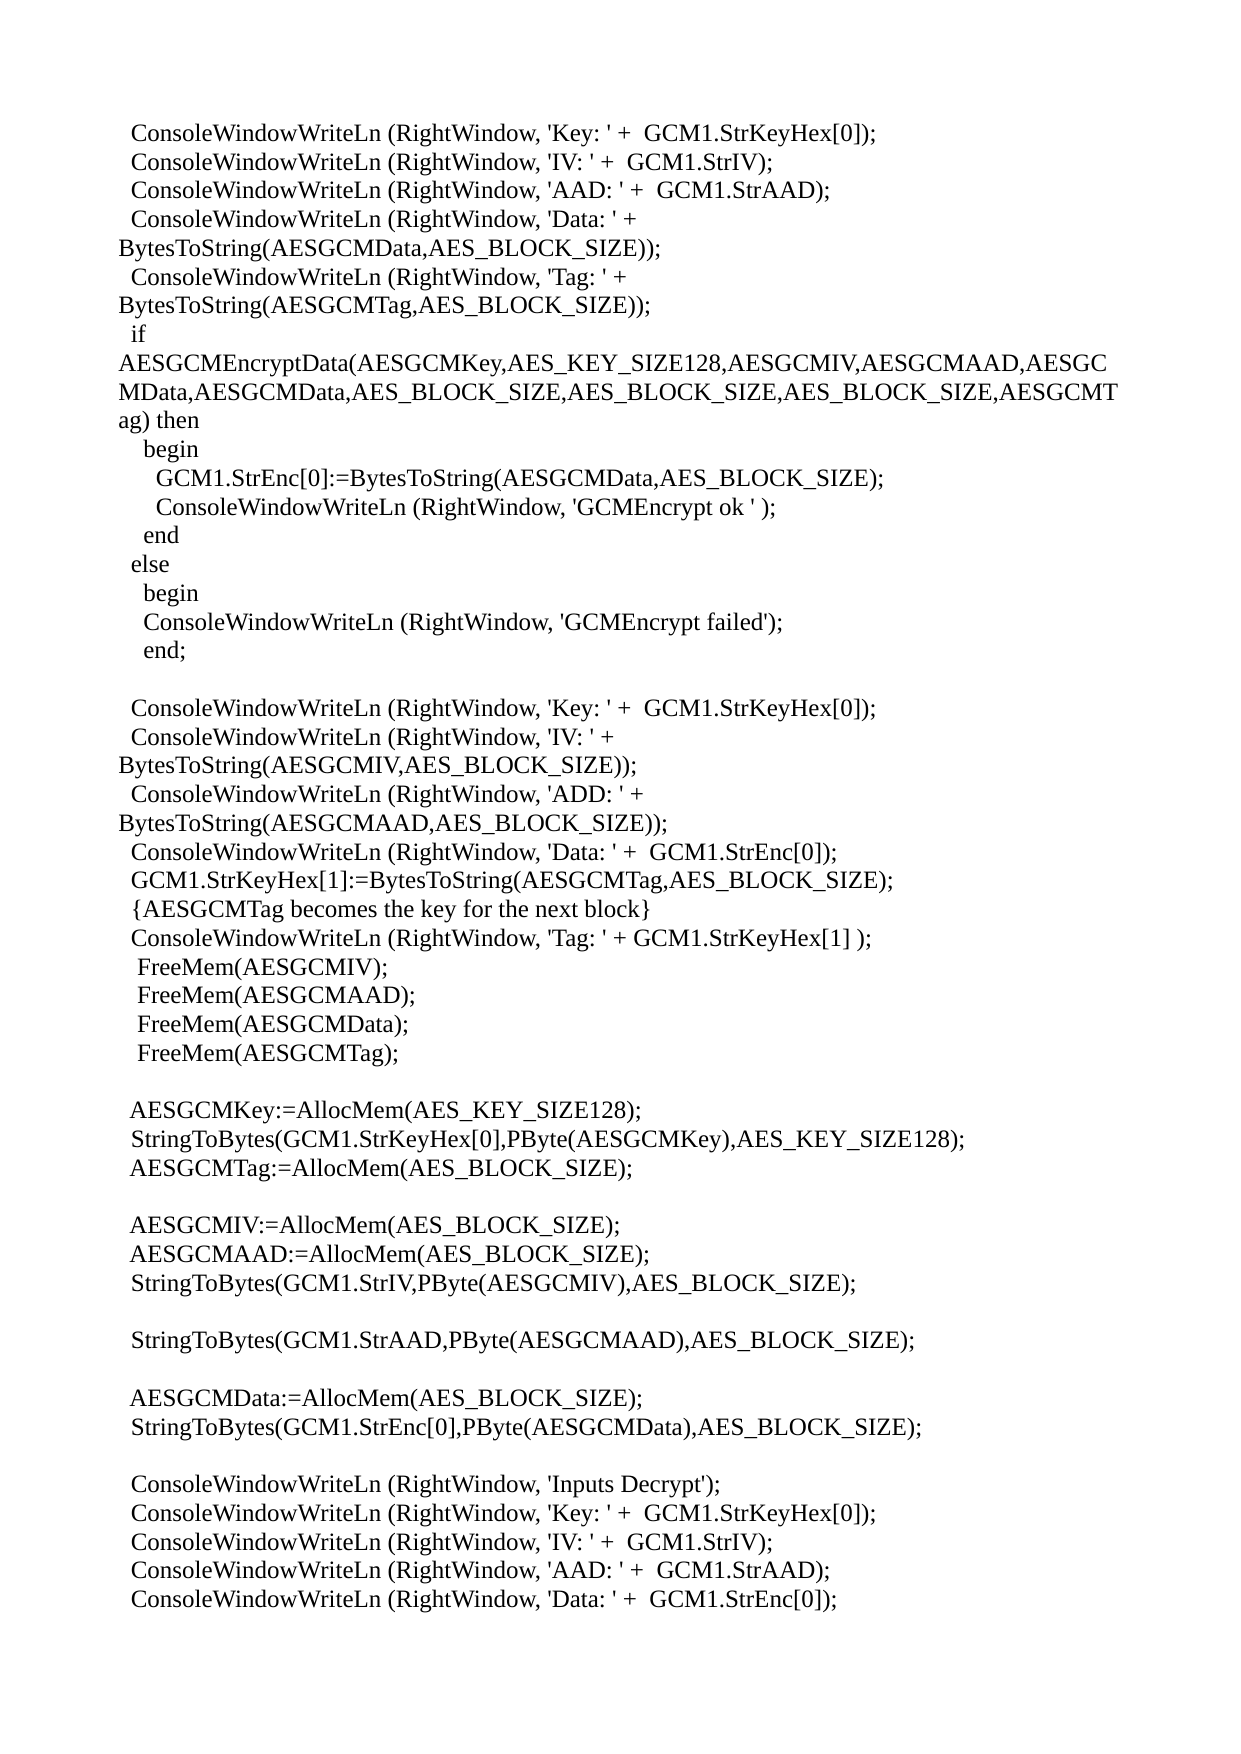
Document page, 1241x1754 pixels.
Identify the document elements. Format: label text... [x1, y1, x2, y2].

text ConsoleWindowWriteLn (RightWindow, 'ADD: ' + BytesToString(AESGCMAAD,AES_BLOCK_SIZE)); [118, 779, 1122, 837]
text ConsoleWindowWriteLn (RightWindow, 'Data: ' + BytesToString(AESGCMData,AES_BLOCK_SIZE)); [118, 204, 1122, 262]
text StringToBytes(GCM1.StrKeyHex[0],PByte(AESGCMKey),AES_KEY_SIZE128); [118, 1124, 1122, 1153]
text ConsoleWindowWriteLn (RightWindow, 'Data: ' + GCM1.StrEnc[0]); [118, 1584, 1122, 1613]
text if AESGCMEncryptData(AESGCMKey,AES_KEY_SIZE128,AESGCMIV,AESGCMAAD,AESGCMData,AESGCMData,AES_BLOCK_SIZE,AES_BLOCK_SIZE,AES_BLOCK_SIZE,AESGCMTag) then [118, 319, 1122, 434]
text FreeMem(AESGCMTag); [118, 1038, 1122, 1067]
text GCM1.StrEnc[0]:=BytesToString(AESGCMData,AES_BLOCK_SIZE); [118, 463, 1122, 492]
text StringToBytes(GCM1.StrEnc[0],PByte(AESGCMData),AES_BLOCK_SIZE); [118, 1412, 1122, 1441]
text ConsoleWindowWriteLn (RightWindow, 'Key: ' + GCM1.StrKeyHex[0]); [118, 118, 1122, 147]
text ConsoleWindowWriteLn (RightWindow, 'Key: ' + GCM1.StrKeyHex[0]); [118, 693, 1122, 722]
text ConsoleWindowWriteLn (RightWindow, 'Key: ' + GCM1.StrKeyHex[0]); [118, 1498, 1122, 1527]
text FreeMem(AESGCMData); [118, 1009, 1122, 1038]
text AESGCMData:=AllocMem(AES_BLOCK_SIZE); [118, 1383, 1122, 1412]
text ConsoleWindowWriteLn (RightWindow, 'AAD: ' + GCM1.StrAAD); [118, 176, 1122, 204]
text StringToBytes(GCM1.StrAAD,PByte(AESGCMAAD),AES_BLOCK_SIZE); [118, 1326, 1122, 1354]
text ConsoleWindowWriteLn (RightWindow, 'GCMEncrypt failed'); [118, 607, 1122, 636]
text begin [118, 434, 1122, 463]
text ConsoleWindowWriteLn (RightWindow, 'Tag: ' + BytesToString(AESGCMTag,AES_BLOCK_SIZE)); [118, 262, 1122, 319]
text end; [118, 636, 1122, 664]
text begin [118, 578, 1122, 607]
text {AESGCMTag becomes the key for the next block} [118, 894, 1122, 923]
text AESGCMTag:=AllocMem(AES_BLOCK_SIZE); [118, 1153, 1122, 1182]
text ConsoleWindowWriteLn (RightWindow, 'IV: ' + GCM1.StrIV); [118, 1527, 1122, 1556]
text ConsoleWindowWriteLn (RightWindow, 'AAD: ' + GCM1.StrAAD); [118, 1556, 1122, 1584]
text AESGCMIV:=AllocMem(AES_BLOCK_SIZE); [118, 1211, 1122, 1239]
text ConsoleWindowWriteLn (RightWindow, 'GCMEncrypt ok ' ); [118, 492, 1122, 521]
text ConsoleWindowWriteLn (RightWindow, 'IV: ' + GCM1.StrIV); [118, 147, 1122, 176]
text FreeMem(AESGCMIV); [118, 952, 1122, 981]
text GCM1.StrKeyHex[1]:=BytesToString(AESGCMTag,AES_BLOCK_SIZE); [118, 866, 1122, 894]
text StringToBytes(GCM1.StrIV,PByte(AESGCMIV),AES_BLOCK_SIZE); [118, 1268, 1122, 1297]
text AESGCMAAD:=AllocMem(AES_BLOCK_SIZE); [118, 1239, 1122, 1268]
text AESGCMKey:=AllocMem(AES_KEY_SIZE128); [118, 1096, 1122, 1124]
text ConsoleWindowWriteLn (RightWindow, 'Data: ' + GCM1.StrEnc[0]); [118, 837, 1122, 866]
text ConsoleWindowWriteLn (RightWindow, 'Inputs Decrypt'); [118, 1469, 1122, 1498]
text ConsoleWindowWriteLn (RightWindow, 'Tag: ' + GCM1.StrKeyHex[1] ); [118, 923, 1122, 952]
text else [118, 549, 1122, 578]
text end [118, 521, 1122, 549]
text ConsoleWindowWriteLn (RightWindow, 'IV: ' + BytesToString(AESGCMIV,AES_BLOCK_SIZE)); [118, 722, 1122, 779]
text FreeMem(AESGCMAAD); [118, 981, 1122, 1009]
